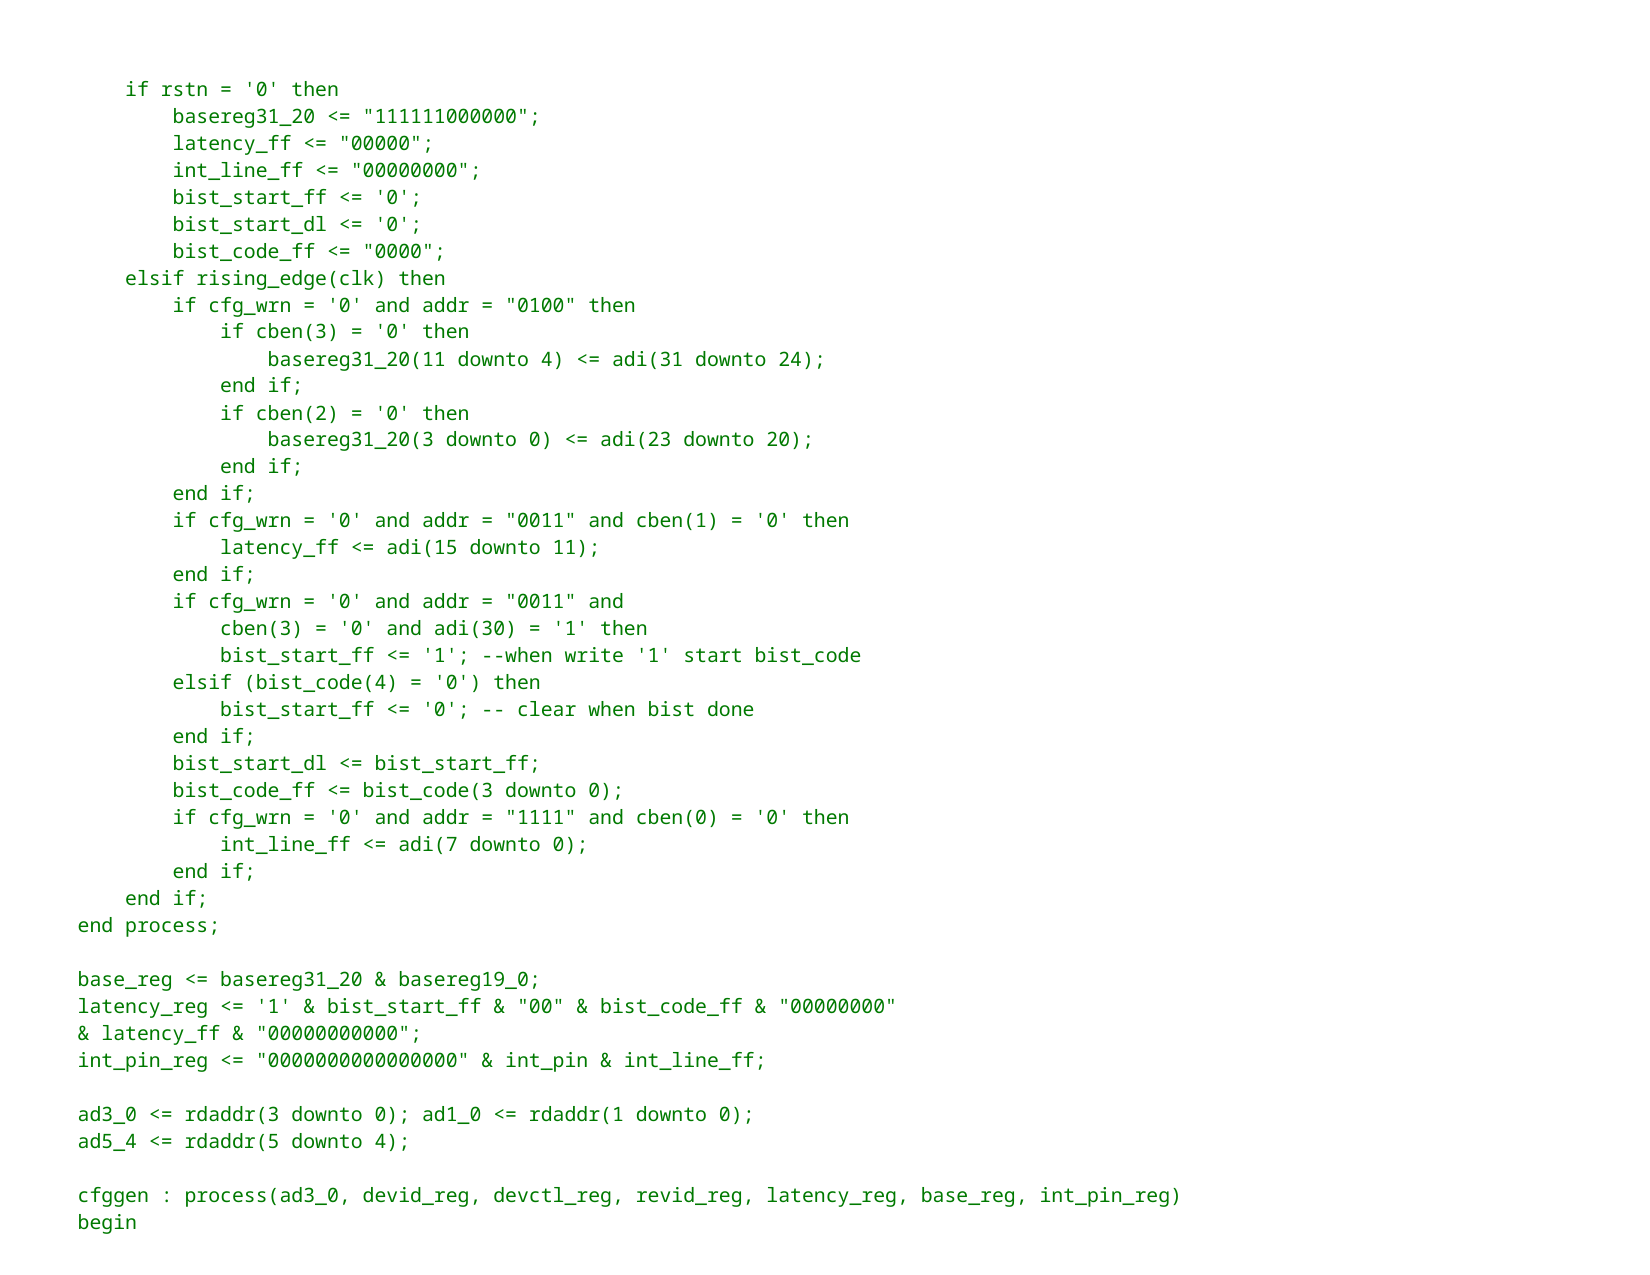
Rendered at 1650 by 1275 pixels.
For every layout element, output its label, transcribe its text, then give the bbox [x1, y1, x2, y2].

text & latency_ff & "00000000000"; [30, 1019, 1620, 1046]
text begin [30, 1208, 1620, 1235]
text if cben(2) = '0' then [30, 399, 1620, 426]
text end if; [30, 453, 1620, 480]
text int_line_ff <= adi(7 downto 0); [30, 830, 1620, 857]
text if cfg_wrn = '0' and addr = "0011" and cben(1) = '0' then [30, 507, 1620, 534]
text if cfg_wrn = '0' and addr = "0100" then [30, 291, 1620, 318]
text if cfg_wrn = '0' and addr = "0011" and [30, 588, 1620, 614]
text basereg31_20 <= "111111000000"; [30, 102, 1620, 129]
text int_pin_reg <= "0000000000000000" & int_pin & int_line_ff; [30, 1046, 1620, 1073]
text int_line_ff <= "00000000"; [30, 156, 1620, 183]
text if cben(3) = '0' then [30, 318, 1620, 345]
text bist_start_ff <= '0'; [30, 183, 1620, 210]
text end if; [30, 884, 1620, 911]
text latency_reg <= '1' & bist_start_ff & "00" & bist_code_ff & "00000000" [30, 992, 1620, 1019]
text cfggen : process(ad3_0, devid_reg, devctl_reg, revid_reg, latency_reg, base_reg, int_pin_reg) [30, 1181, 1620, 1208]
text cben(3) = '0' and adi(30) = '1' then [30, 614, 1620, 642]
text basereg31_20(11 downto 4) <= adi(31 downto 24); [30, 345, 1620, 372]
text elsif rising_edge(clk) then [30, 264, 1620, 291]
text bist_start_dl <= bist_start_ff; [30, 749, 1620, 776]
text bist_start_dl <= '0'; [30, 210, 1620, 237]
text latency_ff <= adi(15 downto 11); [30, 534, 1620, 561]
text bist_start_ff <= '1'; --when write '1' start bist_code [30, 642, 1620, 668]
text bist_start_ff <= '0'; -- clear when bist done [30, 696, 1620, 722]
text base_reg <= basereg31_20 & basereg19_0; [30, 965, 1620, 992]
text latency_ff <= "00000"; [30, 129, 1620, 156]
text end if; [30, 722, 1620, 749]
text end if; [30, 480, 1620, 507]
text if cfg_wrn = '0' and addr = "1111" and cben(0) = '0' then [30, 803, 1620, 830]
text end if; [30, 561, 1620, 588]
text if rstn = '0' then [30, 75, 1620, 102]
text ad3_0 <= rdaddr(3 downto 0); ad1_0 <= rdaddr(1 downto 0); [30, 1100, 1620, 1127]
text bist_code_ff <= "0000"; [30, 237, 1620, 264]
text end process; [30, 911, 1620, 938]
text ad5_4 <= rdaddr(5 downto 4); [30, 1127, 1620, 1154]
text end if; [30, 857, 1620, 884]
text basereg31_20(3 downto 0) <= adi(23 downto 20); [30, 426, 1620, 453]
text bist_code_ff <= bist_code(3 downto 0); [30, 776, 1620, 803]
text elsif (bist_code(4) = '0') then [30, 668, 1620, 696]
text end if; [30, 372, 1620, 399]
